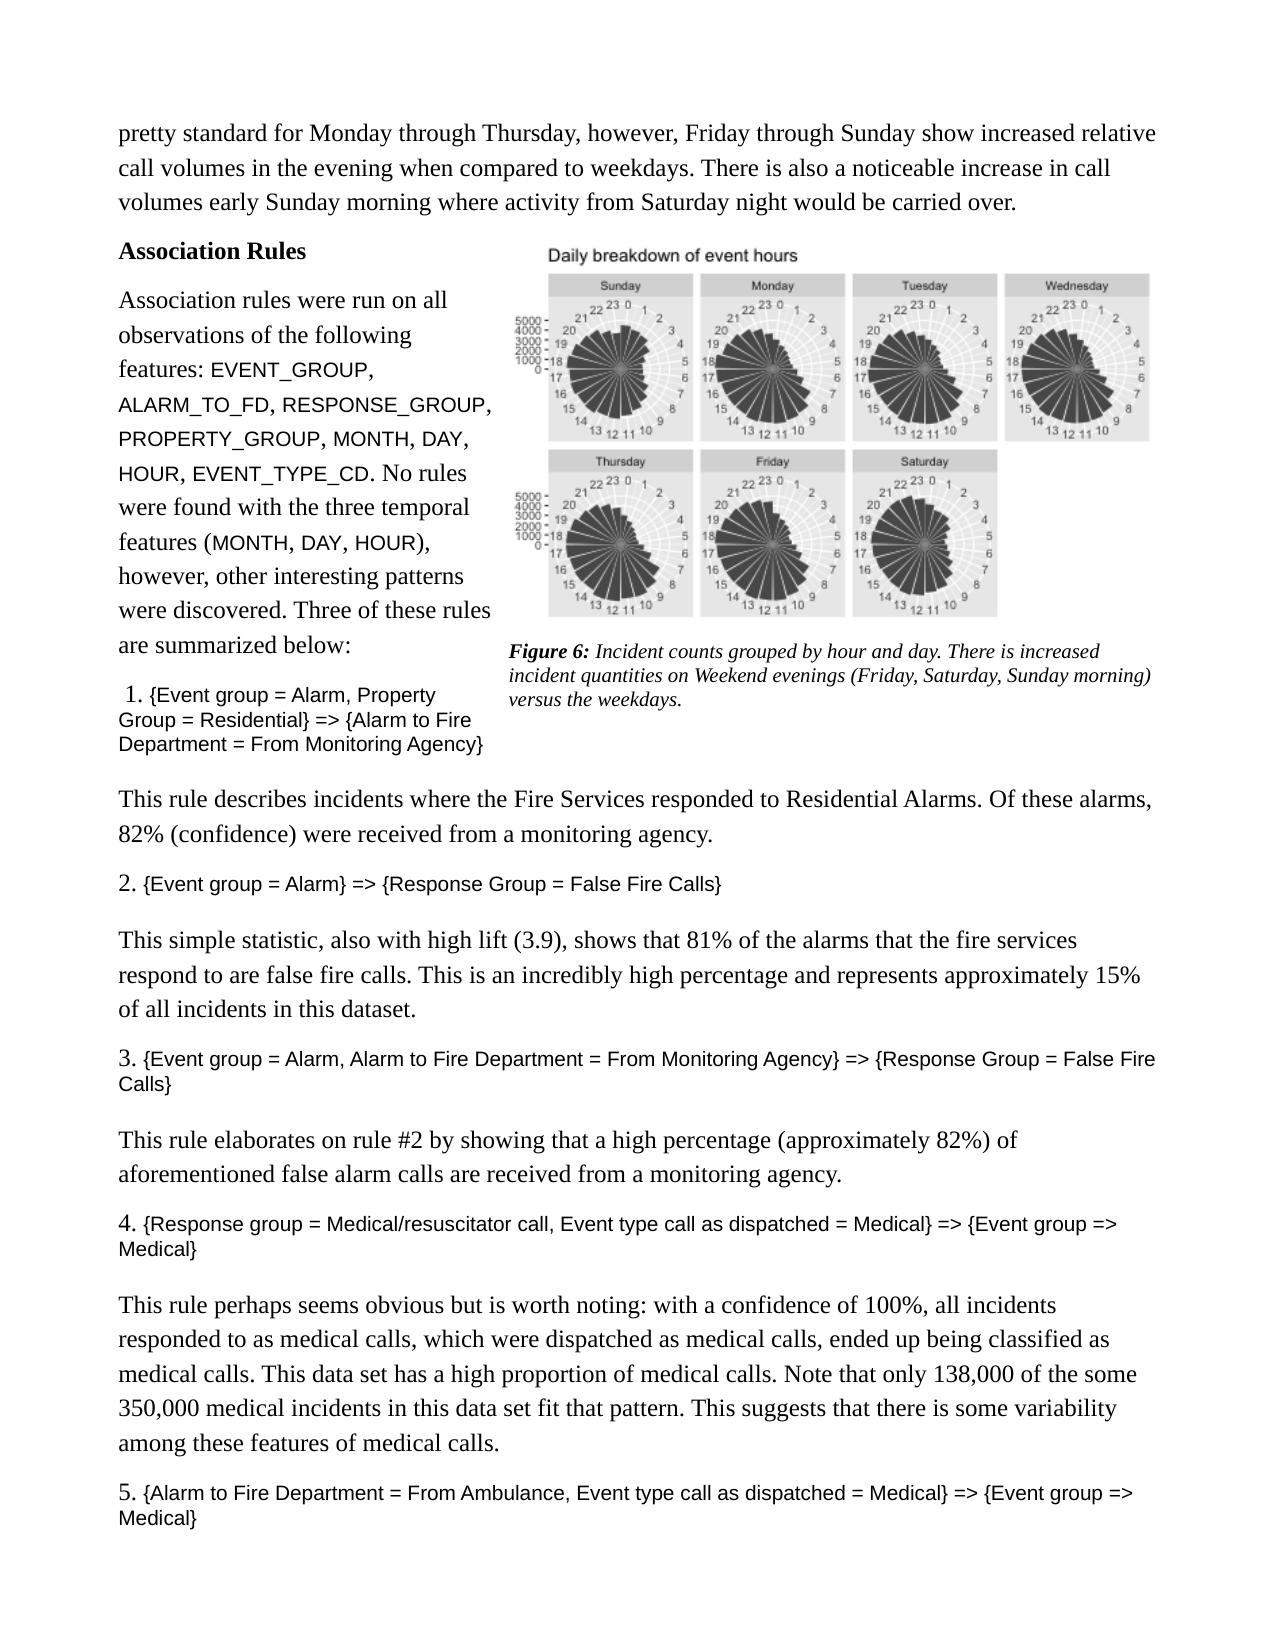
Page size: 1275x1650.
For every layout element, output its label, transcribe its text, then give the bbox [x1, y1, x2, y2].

text This rule perhaps seems obvious but is worth noting: with a confidence of 100%, all incidents responded to as medical calls, which were dispatched as medical calls, ended up being classified as medical calls. This data set has a high proportion of medical calls. Note that only 138,000 of the some 350,000 medical incidents in this data set fit that pattern. This suggests that there is some variability among these features of medical calls. [118, 1290, 1157, 1457]
text 1. {Event group = Alarm, Property Group = Residential} => {Alarm to Fire Department = From Monitoring Agency} [118, 679, 1157, 756]
text 3. {Event group = Alarm, Alarm to Fire Department = From Monitoring Agency} => {Response Group = False Fire Calls} [118, 1043, 1157, 1096]
text 4. {Response group = Medical/resuscitator call, Event type call as dispatched = Medical} => {Event group => Medical} [118, 1208, 1157, 1261]
picture [508, 236, 1157, 639]
text Association rules were run on all observations of the following features: EVENT_GROUP, ALARM_TO_FD, RESPONSE_GROUP, PROPERTY_GROUP, MONTH, DAY, HOUR, EVENT_TYPE_CD. No rules were found with the three temporal features (MONTH, DAY, HOUR), however, other interesting patterns were discovered. Three of these rules are summarized below: [118, 285, 508, 659]
text Association Rules [118, 236, 508, 265]
text This rule elaborates on rule #2 by showing that a high percentage (approximately 82%) of aforementioned false alarm calls are received from a monitoring agency. [118, 1125, 1157, 1188]
text Figure 6: Incident counts grouped by hour and day. There is increased incident quantities on Weekend evenings (Friday, Saturday, Sunday morning) versus the weekdays. [508, 639, 1157, 711]
text This rule describes incidents where the Fire Services responded to Residential Alarms. Of these alarms, 82% (confidence) were received from a monitoring agency. [118, 784, 1157, 848]
text 5. {Alarm to Fire Department = From Ambulance, Event type call as dispatched = Medical} => {Event group => Medical} [118, 1477, 1157, 1530]
text pretty standard for Monday through Thursday, however, Friday through Sunday show increased relative call volumes in the evening when compared to weekdays. There is also a noticeable increase in call volumes early Sunday morning where activity from Saturday night would be carried over. [118, 118, 1157, 216]
text This simple statistic, also with high lift (3.9), shows that 81% of the alarms that the fire services respond to are false fire calls. This is an incredibly high percentage and represents approximately 15% of all incidents in this dataset. [118, 926, 1157, 1023]
text 2. {Event group = Alarm} => {Response Group = False Fire Calls} [118, 868, 1157, 897]
